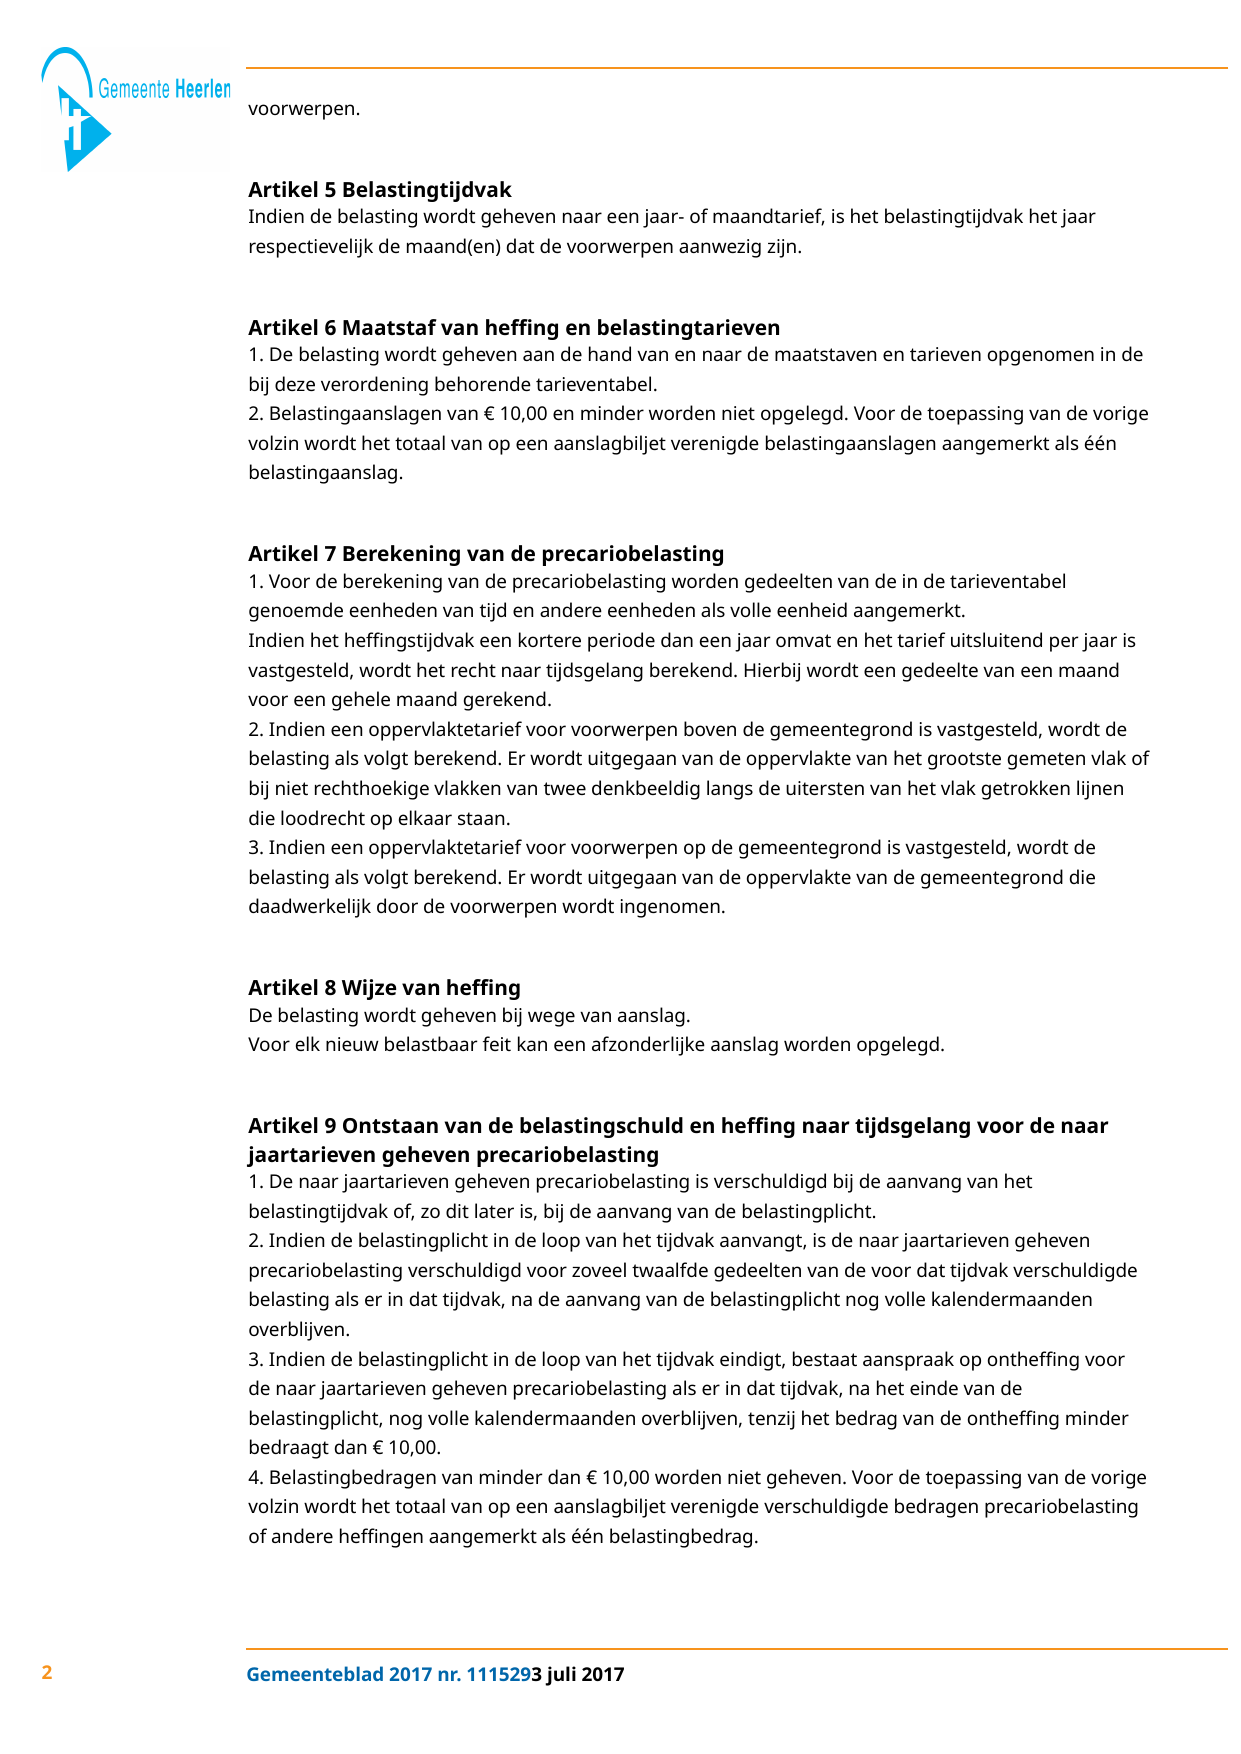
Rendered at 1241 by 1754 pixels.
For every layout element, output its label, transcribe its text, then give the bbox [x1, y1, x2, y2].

text 3. Indien een oppervlaktetarief voor voorwerpen op de gemeentegrond is vastgesteld, wordt de belasting als volgt berekend. Er wordt uitgegaan van de oppervlakte van de gemeentegrond die daadwerkelijk door de voorwerpen wordt ingenomen. [248, 834, 1152, 919]
text 1. De belasting wordt geheven aan de hand van en naar de maatstaven en tarieven opgenomen in de bij deze verordening behorende tarieventabel. [248, 341, 1152, 397]
text 2. Indien een oppervlaktetarief voor voorwerpen boven de gemeentegrond is vastgesteld, wordt de belasting als volgt berekend. Er wordt uitgegaan van de oppervlakte van het grootste gemeten vlak of bij niet rechthoekige vlakken van twee denkbeeldig langs de uitersten van het vlak getrokken lijnen die loodrecht op elkaar staan. [248, 716, 1152, 830]
text Indien het heffingstijdvak een kortere periode dan een jaar omvat en het tarief uitsluitend per jaar is vastgesteld, wordt het recht naar tijdsgelang berekend. Hierbij wordt een gedeelte van een maand voor een gehele maand gerekend. [248, 627, 1152, 712]
picture [41, 47, 231, 172]
text Voor elk nieuw belastbaar feit kan een afzonderlijke aanslag worden opgelegd. [248, 1031, 1152, 1057]
text Artikel 8 Wijze van heffing [248, 973, 1152, 1002]
text Artikel 7 Berekening van de precariobelasting [248, 539, 1152, 568]
picture [41, 47, 58, 70]
text 4. Belastingbedragen van minder dan € 10,00 worden niet geheven. Voor de toepassing van de vorige volzin wordt het totaal van op een aanslagbiljet verenigde verschuldigde bedragen precariobelasting of andere heffingen aangemerkt als één belastingbedrag. [248, 1464, 1152, 1549]
text Artikel 9 Ontstaan van de belastingschuld en heffing naar tijdsgelang voor de naar jaartarieven geheven precariobelasting [248, 1111, 1152, 1168]
text Indien de belasting wordt geheven naar een jaar- of maandtarief, is het belastingtijdvak het jaar respectievelijk de maand(en) dat de voorwerpen aanwezig zijn. [248, 203, 1152, 258]
text 2. Indien de belastingplicht in de loop van het tijdvak aanvangt, is de naar jaartarieven geheven precariobelasting verschuldigd voor zoveel twaalfde gedeelten van de voor dat tijdvak verschuldigde belasting als er in dat tijdvak, na de aanvang van de belastingplicht nog volle kalendermaanden overblijven. [248, 1227, 1152, 1342]
text 3. Indien de belastingplicht in de loop van het tijdvak eindigt, bestaat aanspraak op ontheffing voor de naar jaartarieven geheven precariobelasting als er in dat tijdvak, na het einde van de belastingplicht, nog volle kalendermaanden overblijven, tenzij het bedrag van de ontheffing minder bedraagt dan € 10,00. [248, 1346, 1152, 1460]
text 2. Belastingaanslagen van € 10,00 en minder worden niet opgelegd. Voor de toepassing van de vorige volzin wordt het totaal van op een aanslagbiljet verenigde belastingaanslagen aangemerkt als één belastingaanslag. [248, 400, 1152, 485]
text De belasting wordt geheven bij wege van aanslag. [248, 1002, 1152, 1028]
text Artikel 5 Belastingtijdvak [248, 175, 1152, 203]
text voorwerpen. [248, 95, 1152, 121]
text 1. De naar jaartarieven geheven precariobelasting is verschuldigd bij de aanvang van het belastingtijdvak of, zo dit later is, bij de aanvang van de belastingplicht. [248, 1168, 1152, 1224]
text Artikel 6 Maatstaf van heffing en belastingtarieven [248, 313, 1152, 341]
text 1. Voor de berekening van de precariobelasting worden gedeelten van de in de tarieventabel genoemde eenheden van tijd en andere eenheden als volle eenheid aangemerkt. [248, 568, 1152, 623]
